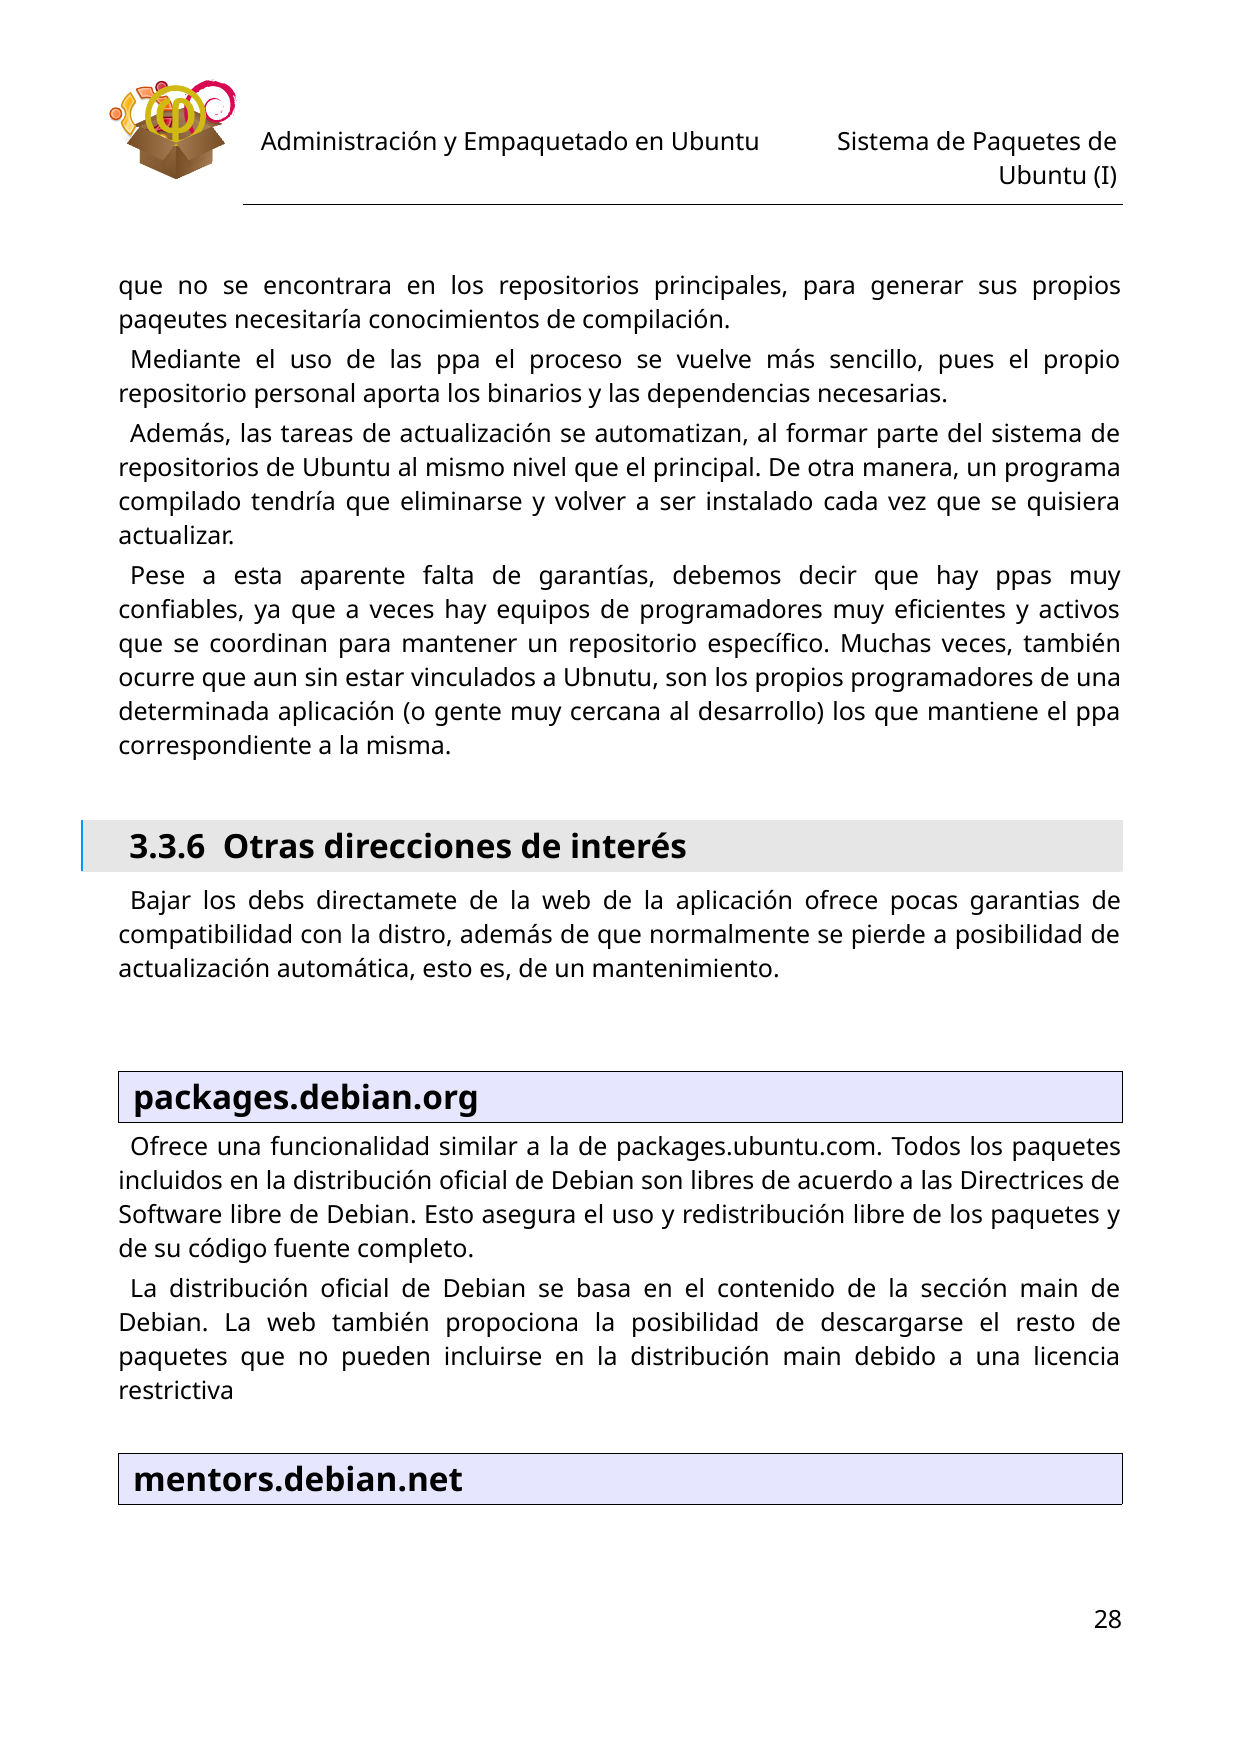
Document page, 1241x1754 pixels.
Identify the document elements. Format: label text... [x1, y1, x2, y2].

text mentors.debian.net [119, 1454, 1122, 1504]
text Pese a esta aparente falta de garantías, debemos decir que hay ppas muy confiables, ya que a veces hay equipos de programadores muy eficientes y activos que se coordinan para mantener un repositorio específico. Muchas veces, también ocurre que aun sin estar vinculados a Ubnutu, son los propios programadores de una determinada aplicación (o gente muy cercana al desarrollo) los que mantiene el ppa correspondiente a la misma. [118, 558, 1122, 762]
text Bajar los debs directamete de la web de la aplicación ofrece pocas garantias de compatibilidad con la distro, además de que normalmente se pierde a posibilidad de actualización automática, esto es, de un mantenimiento. [118, 883, 1122, 985]
text packages.debian.org [119, 1072, 1122, 1122]
text La distribución oficial de Debian se basa en el contenido de la sección main de Debian. La web también propociona la posibilidad de descargarse el resto de paquetes que no pueden incluirse en la distribución main debido a una licencia restrictiva [118, 1271, 1122, 1407]
text Además, las tareas de actualización se automatizan, al formar parte del sistema de repositorios de Ubuntu al mismo nivel que el principal. De otra manera, un programa compilado tendría que eliminarse y volver a ser instalado cada vez que se quisiera actualizar. [118, 415, 1122, 552]
subtitle 3.3.6 Otras direcciones de interés [83, 821, 1122, 871]
text Ofrece una funcionalidad similar a la de packages.ubuntu.com. Todos los paquetes incluidos en la distribución oficial de Debian son libres de acuerdo a las Directrices de Software libre de Debian. Esto asegura el uso y redistribución libre de los paquetes y de su código fuente completo. [118, 1128, 1122, 1265]
text que no se encontrara en los repositorios principales, para generar sus propios paqeutes necesitaría conocimientos de compilación. [118, 267, 1122, 335]
text Mediante el uso de las ppa el proceso se vuelve más sencillo, pues el propio repositorio personal aporta los binarios y las dependencias necesarias. [118, 341, 1122, 409]
